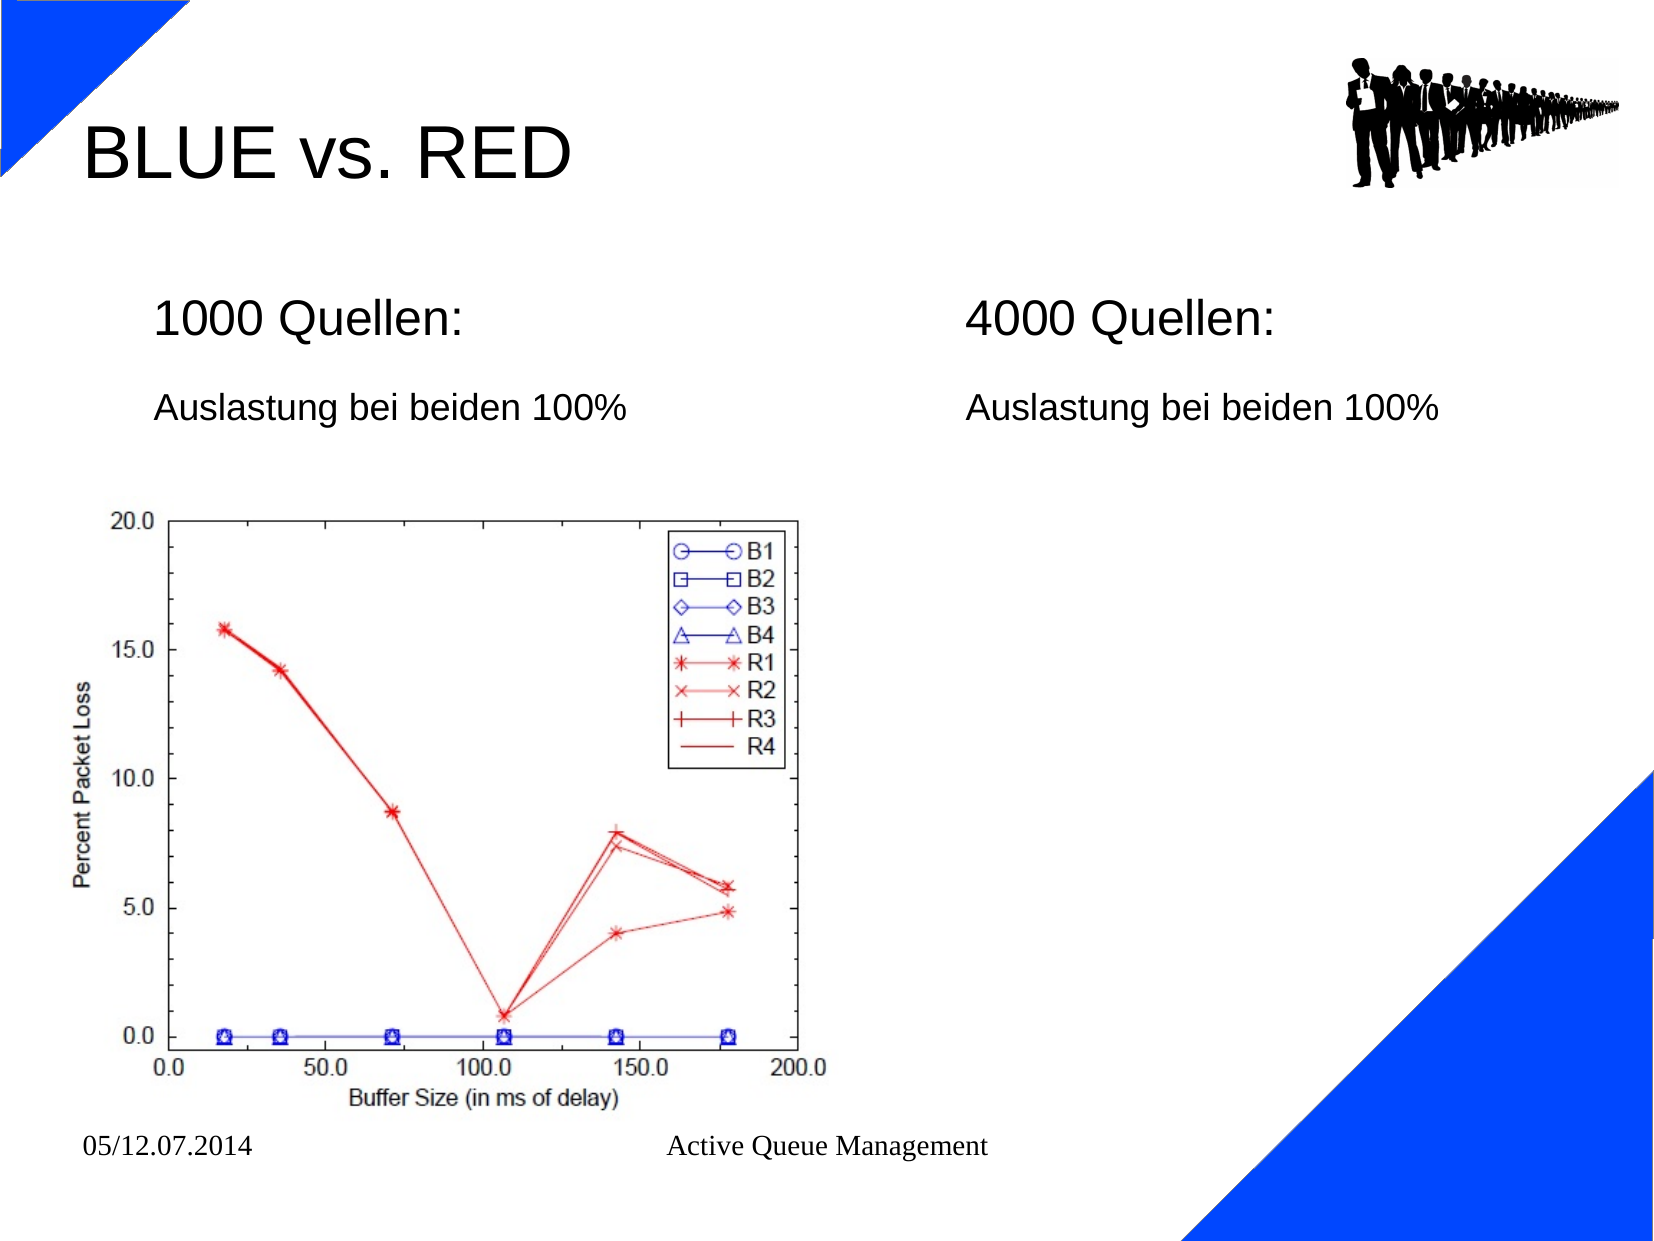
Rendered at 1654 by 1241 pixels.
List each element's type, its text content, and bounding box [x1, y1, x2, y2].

list 1000 Quellen: 4000 Quellen: Auslastung bei beiden 100% Auslastung bei beiden 100% [82, 290, 1571, 1109]
picture [59, 496, 839, 1123]
text_box [0, 0, 190, 177]
picture [1346, 58, 1619, 188]
title BLUE vs. RED [82, 49, 1571, 257]
text_box [1180, 770, 1654, 1241]
